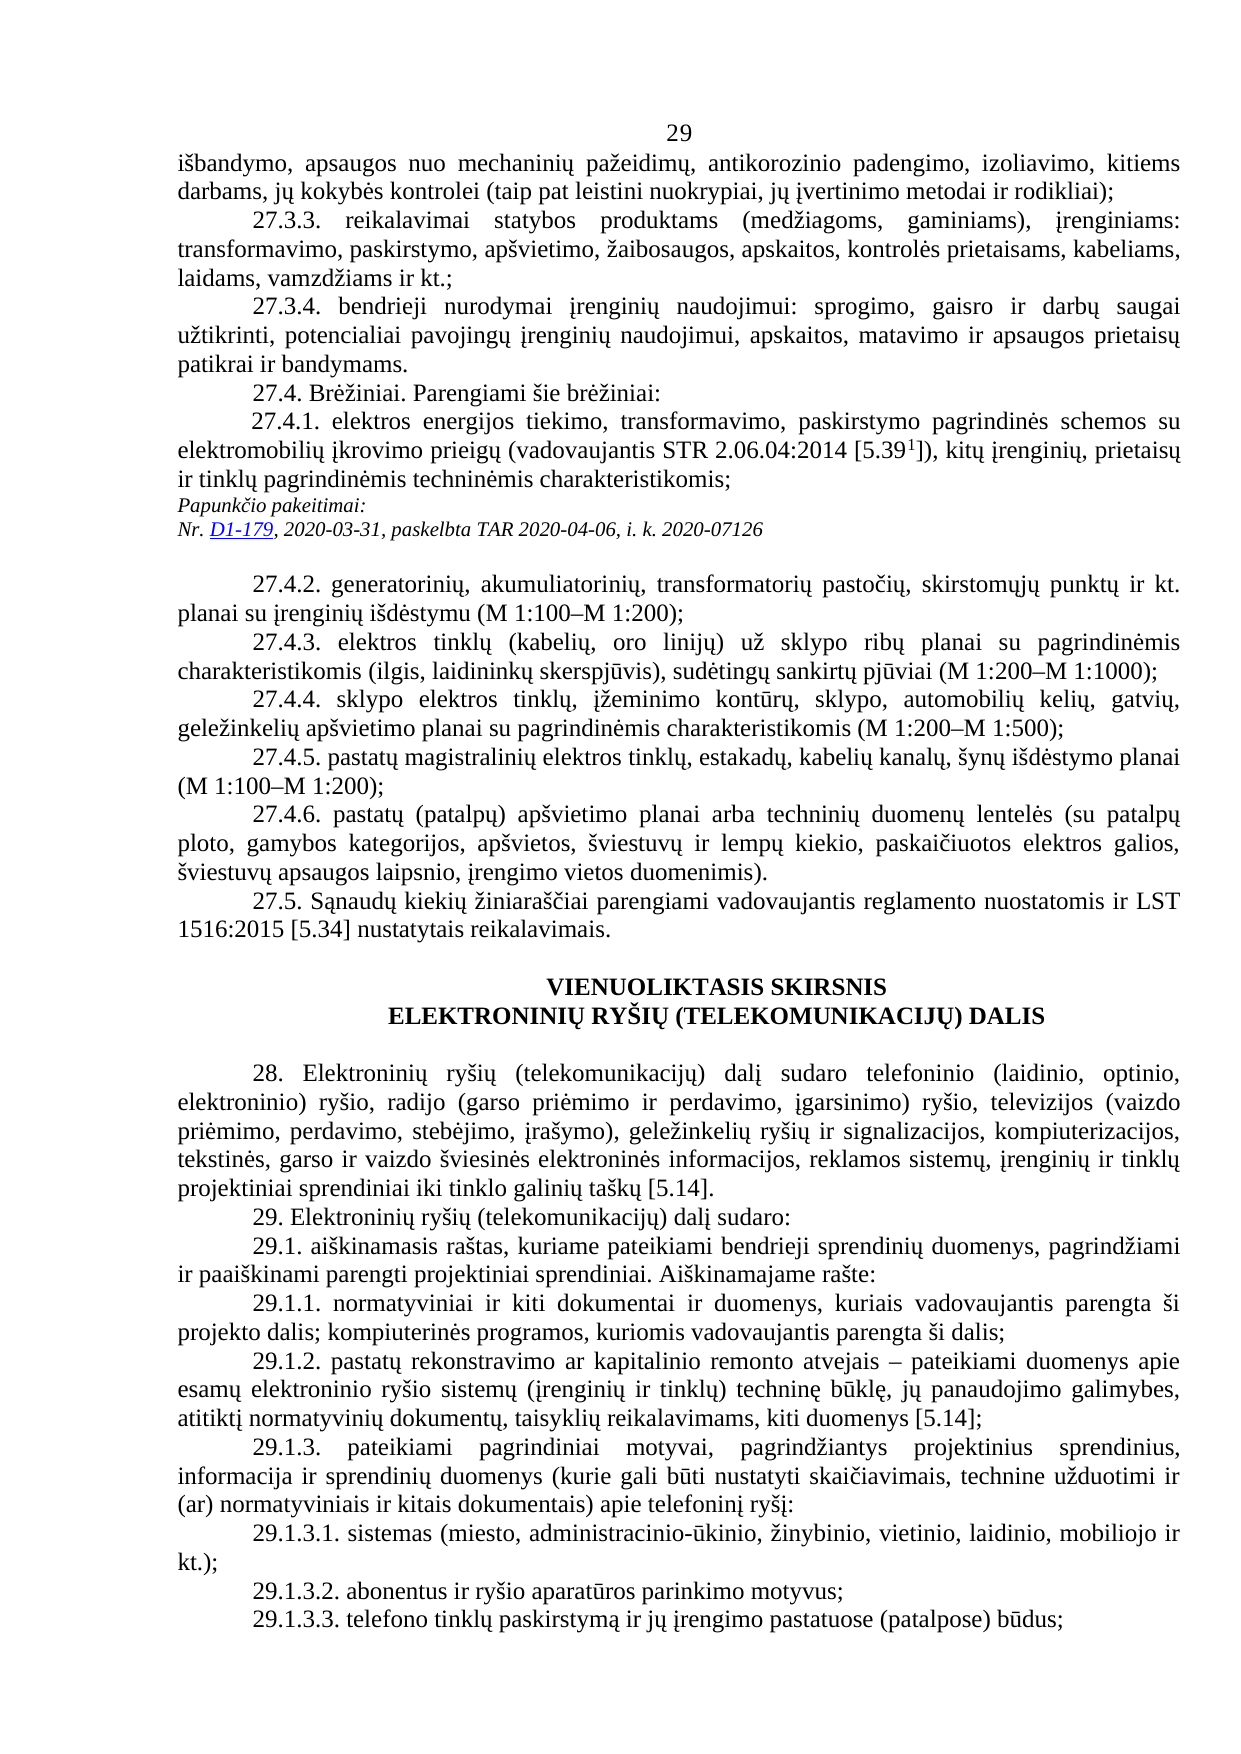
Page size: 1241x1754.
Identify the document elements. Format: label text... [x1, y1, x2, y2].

text 29. Elektroninių ryšių (telekomunikacijų) dalį sudaro: [177, 1202, 1181, 1231]
text 28. Elektroninių ryšių (telekomunikacijų) dalį sudaro telefoninio (laidinio, optinio, elektroninio) ryšio, radijo (garso priėmimo ir perdavimo, įgarsinimo) ryšio, televizijos (vaizdo priėmimo, perdavimo, stebėjimo, įrašymo), geležinkelių ryšių ir signalizacijos, kompiuterizacijos, tekstinės, garso ir vaizdo šviesinės elektroninės informacijos, reklamos sistemų, įrenginių ir tinklų projektiniai sprendiniai iki tinklo galinių taškų [5.14]. [177, 1058, 1181, 1202]
text Papunkčio pakeitimai: [177, 493, 1181, 517]
text 27.5. Sąnaudų kiekių žiniaraščiai parengiami vadovaujantis reglamento nuostatomis ir LST 1516:2015 [5.34] nustatytais reikalavimais. [177, 886, 1181, 943]
text ELEKTRONINIŲ RYŠIŲ (TELEKOMUNIKACIJŲ) DALIS [177, 1001, 1181, 1029]
text VIENUOLIKTASIS SKIRSNIS [177, 972, 1181, 1001]
text 27.4.5. pastatų magistralinių elektros tinklų, estakadų, kabelių kanalų, šynų išdėstymo planai (M 1:100–M 1:200); [177, 742, 1181, 799]
text išbandymo, apsaugos nuo mechaninių pažeidimų, antikorozinio padengimo, izoliavimo, kitiems darbams, jų kokybės kontrolei (taip pat leistini nuokrypiai, jų įvertinimo metodai ir rodikliai); [177, 148, 1181, 205]
text 29.1.2. pastatų rekonstravimo ar kapitalinio remonto atvejais – pateikiami duomenys apie esamų elektroninio ryšio sistemų (įrenginių ir tinklų) techninę būklę, jų panaudojimo galimybes, atitiktį normatyvinių dokumentų, taisyklių reikalavimams, kiti duomenys [5.14]; [177, 1346, 1181, 1432]
text 29.1.3. pateikiami pagrindiniai motyvai, pagrindžiantys projektinius sprendinius, informacija ir sprendinių duomenys (kurie gali būti nustatyti skaičiavimais, technine užduotimi ir (ar) normatyviniais ir kitais dokumentais) apie telefoninį ryšį: [177, 1432, 1181, 1518]
text 27.4.6. pastatų (patalpų) apšvietimo planai arba techninių duomenų lentelės (su patalpų ploto, gamybos kategorijos, apšvietos, šviestuvų ir lempų kiekio, paskaičiuotos elektros galios, šviestuvų apsaugos laipsnio, įrengimo vietos duomenimis). [177, 799, 1181, 886]
text 27.4.2. generatorinių, akumuliatorinių, transformatorių pastočių, skirstomųjų punktų ir kt. planai su įrenginių išdėstymu (M 1:100–M 1:200); [177, 569, 1181, 627]
text 29.1. aiškinamasis raštas, kuriame pateikiami bendrieji sprendinių duomenys, pagrindžiami ir paaiškinami parengti projektiniai sprendiniai. Aiškinamajame rašte: [177, 1231, 1181, 1288]
text 29.1.3.2. abonentus ir ryšio aparatūros parinkimo motyvus; [177, 1576, 1181, 1604]
text 27.4.4. sklypo elektros tinklų, įžeminimo kontūrų, sklypo, automobilių kelių, gatvių, geležinkelių apšvietimo planai su pagrindinėmis charakteristikomis (M 1:200–M 1:500); [177, 684, 1181, 742]
text 29.1.1. normatyviniai ir kiti dokumentai ir duomenys, kuriais vadovaujantis parengta ši projekto dalis; kompiuterinės programos, kuriomis vadovaujantis parengta ši dalis; [177, 1288, 1181, 1346]
text 29.1.3.3. telefono tinklų paskirstymą ir jų įrengimo pastatuose (patalpose) būdus; [177, 1604, 1181, 1633]
text 27.4.3. elektros tinklų (kabelių, oro linijų) už sklypo ribų planai su pagrindinėmis charakteristikomis (ilgis, laidininkų skerspjūvis), sudėtingų sankirtų pjūviai (M 1:200–M 1:1000); [177, 627, 1181, 684]
text 27.3.3. reikalavimai statybos produktams (medžiagoms, gaminiams), įrenginiams: transformavimo, paskirstymo, apšvietimo, žaibosaugos, apskaitos, kontrolės prietaisams, kabeliams, laidams, vamzdžiams ir kt.; [177, 205, 1181, 291]
text 29.1.3.1. sistemas (miesto, administracinio-ūkinio, žinybinio, vietinio, laidinio, mobiliojo ir kt.); [177, 1518, 1181, 1576]
text 27.3.4. bendrieji nurodymai įrenginių naudojimui: sprogimo, gaisro ir darbų saugai užtikrinti, potencialiai pavojingų įrenginių naudojimui, apskaitos, matavimo ir apsaugos prietaisų patikrai ir bandymams. [177, 291, 1181, 378]
text 27.4. Brėžiniai. Parengiami šie brėžiniai: [177, 378, 1181, 406]
text Nr. D1-179, 2020-03-31, paskelbta TAR 2020-04-06, i. k. 2020-07126 [177, 517, 1181, 541]
text 27.4.1. elektros energijos tiekimo, transformavimo, paskirstymo pagrindinės schemos su elektromobilių įkrovimo prieigų (vadovaujantis STR 2.06.04:2014 [5.391]), kitų įrenginių, prietaisų ir tinklų pagrindinėmis techninėmis charakteristikomis; [177, 406, 1181, 493]
